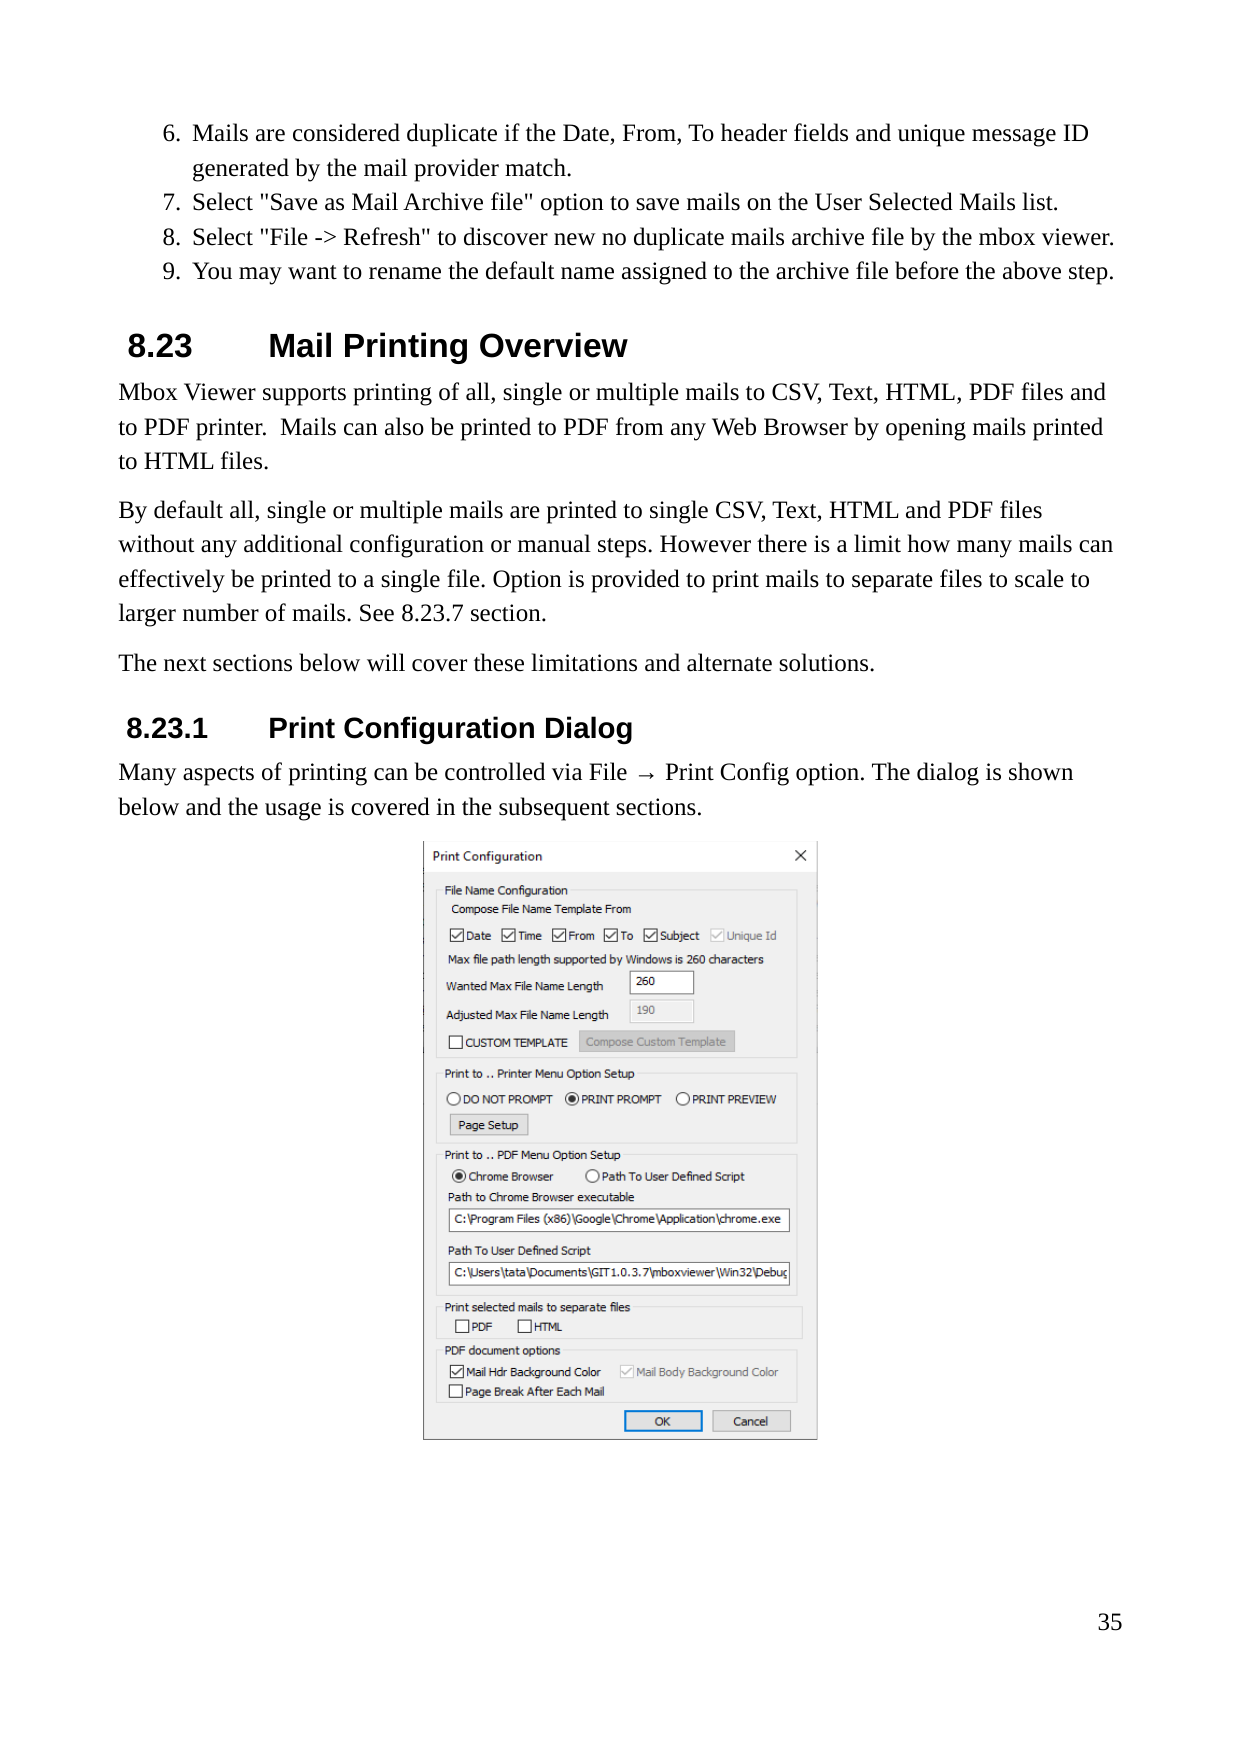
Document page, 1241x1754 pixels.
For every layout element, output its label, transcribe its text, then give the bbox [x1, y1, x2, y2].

subtitle Print Configuration Dialog [118, 711, 1122, 745]
text The next sections below will cover these limitations and alternate solutions. [118, 648, 1122, 676]
text By default all, single or multiple mails are printed to single CSV, Text, HTML and PDF files without any additional configuration or manual steps. However there is a limit how many mails can effectively be printed to a single file. Option is provided to print mails to separate files to scale to larger number of mails. See 8.23.7 section. [118, 495, 1122, 627]
text Many aspects of printing can be controlled via File → Print Config option. The dialog is shown below and the usage is covered in the subsequent sections. [118, 757, 1122, 821]
list Select "File -> Refresh" to discover new no duplicate mails archive file by the mbox viewer. [162, 222, 1122, 250]
list You may want to rename the default name assigned to the archive file before the above step. [162, 256, 1122, 285]
list Select "Save as Mail Archive file" option to save mails on the User Selected Mails list. [162, 187, 1122, 216]
list Mails are considered duplicate if the Date, From, To header fields and unique message ID generated by the mail provider match. [162, 118, 1122, 181]
picture [423, 841, 818, 1440]
subtitle Mail Printing Overview [118, 326, 1122, 364]
text Mbox Viewer supports printing of all, single or multiple mails to CSV, Text, HTML, PDF files and to PDF printer. Mails can also be printed to PDF from any Web Browser by opening mails printed to HTML files. [118, 377, 1122, 475]
